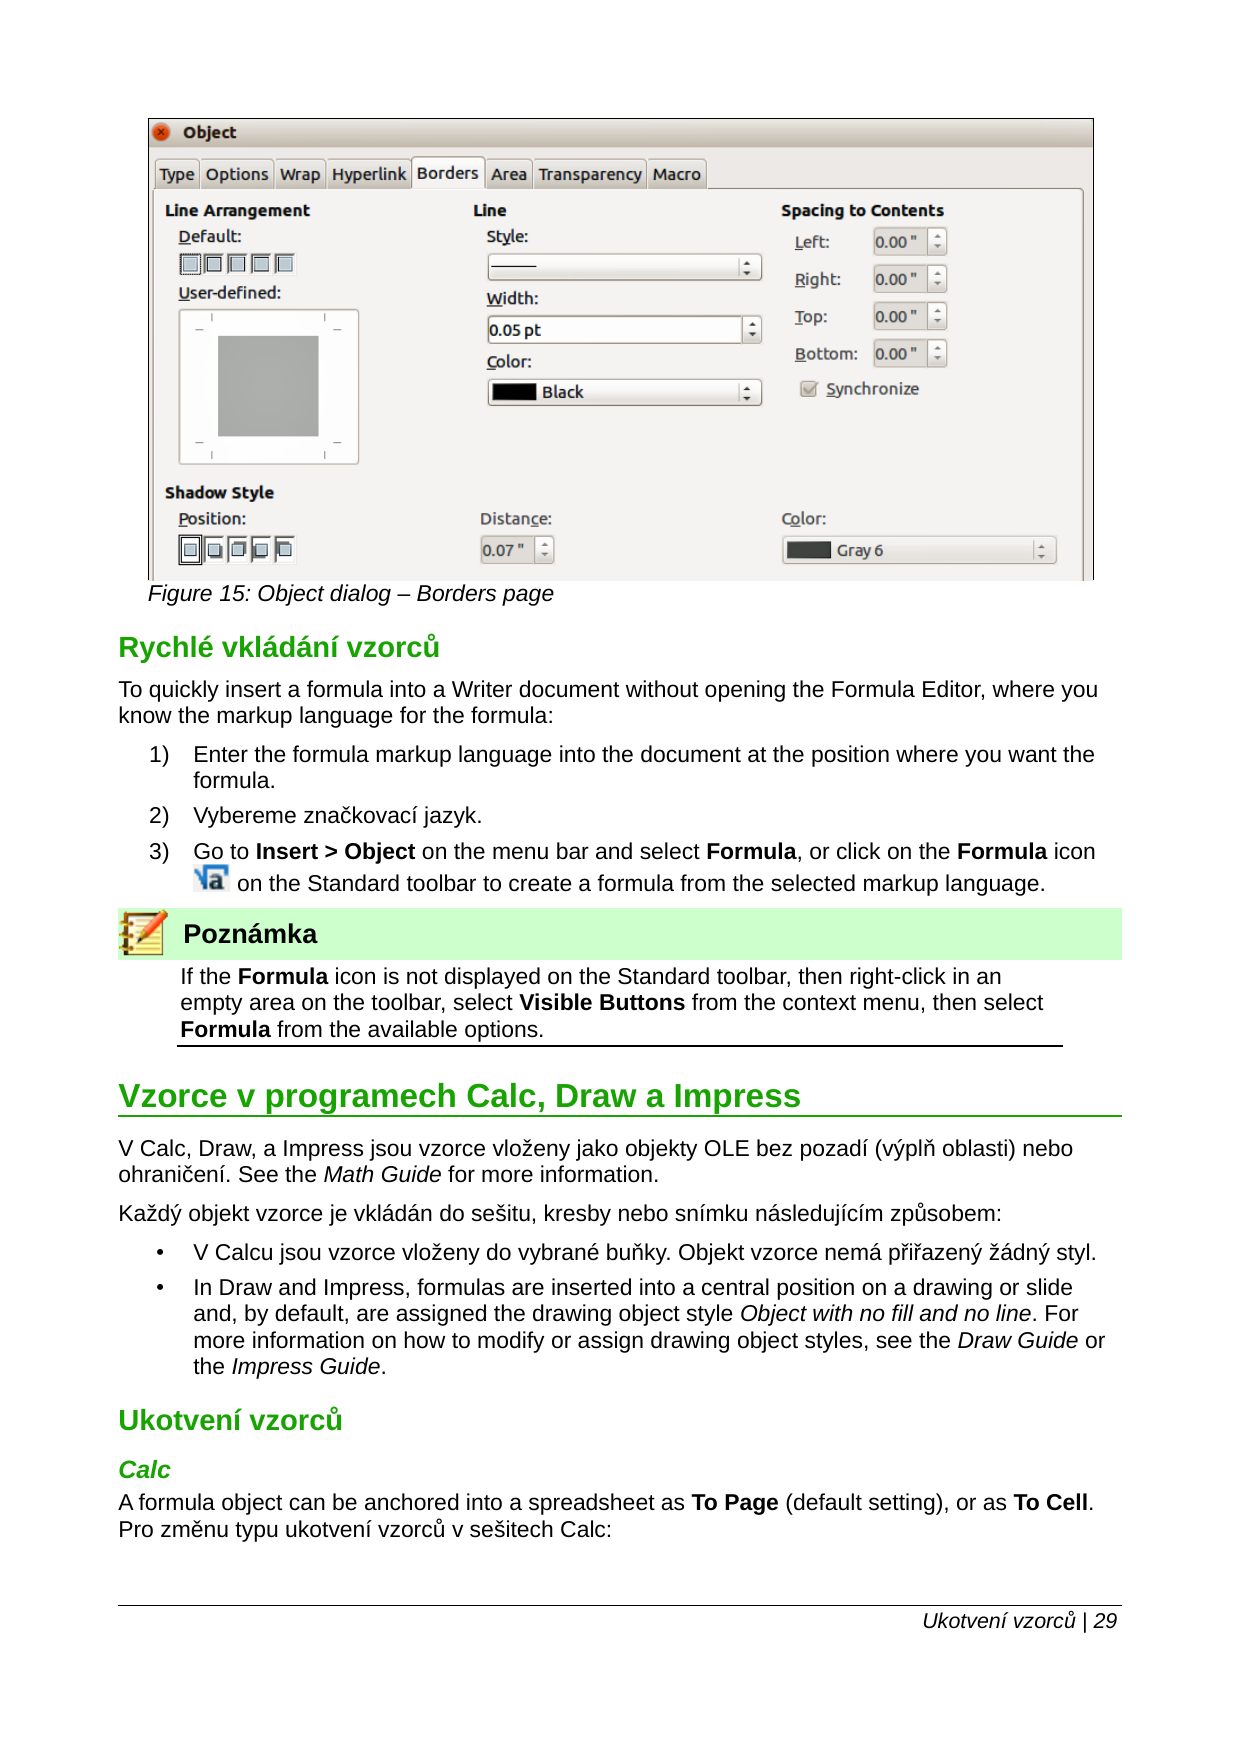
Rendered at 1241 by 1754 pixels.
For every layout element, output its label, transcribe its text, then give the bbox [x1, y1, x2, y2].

list In Draw and Impress, formulas are inserted into a central position on a drawing or slide and, by default, are assigned the drawing object style Object with no fill and no line. For more information on how to modify or assign drawing object styles, see the Draw Guide or the Impress Guide. [156, 1274, 1122, 1379]
text Každý objekt vzorce je vkládán do sešitu, kresby nebo snímku následujícím způsobem: [118, 1200, 1122, 1226]
subtitle Calc [118, 1455, 1122, 1483]
text Figure 15: Object dialog – Borders page [148, 581, 1093, 607]
list Go to Insert > Object on the menu bar and select Formula, or click on the Formula icon on the Standard toolbar to create a formula from the selected markup language. [169, 838, 1122, 896]
text A formula object can be anchored into a spreadsheet as To Page (default setting), or as To Cell. Pro změnu typu ukotvení vzorců v sešitech Calc: [118, 1489, 1122, 1542]
list V Calcu jsou vzorce vloženy do vybrané buňky. Objekt vzorce nemá přiřazený žádný styl. [156, 1239, 1122, 1265]
list Vybereme značkovací jazyk. [169, 802, 1122, 829]
subtitle Rychlé vkládání vzorců [118, 630, 1122, 664]
text If the Formula icon is not displayed on the Standard toolbar, then right-click in an empty area on the toolbar, select Visible Buttons from the context menu, then select Formula from the available options. [177, 960, 1063, 1045]
subtitle Ukotvení vzorců [118, 1403, 1122, 1437]
picture [119, 908, 170, 959]
text V Calc, Draw, a Impress jsou vzorce vloženy jako objekty OLE bez pozadí (výplň oblasti) nebo ohraničení. See the Math Guide for more information. [118, 1135, 1122, 1187]
subtitle Poznámka [118, 908, 1122, 960]
subtitle Vzorce v programech Calc, Draw a Impress [118, 1077, 1122, 1115]
text To quickly insert a formula into a Writer document without opening the Formula Editor, where you know the markup language for the formula: [118, 676, 1122, 728]
list Enter the formula markup language into the document at the position where you want the formula. [169, 741, 1122, 794]
picture [149, 119, 1093, 581]
picture [193, 864, 231, 892]
